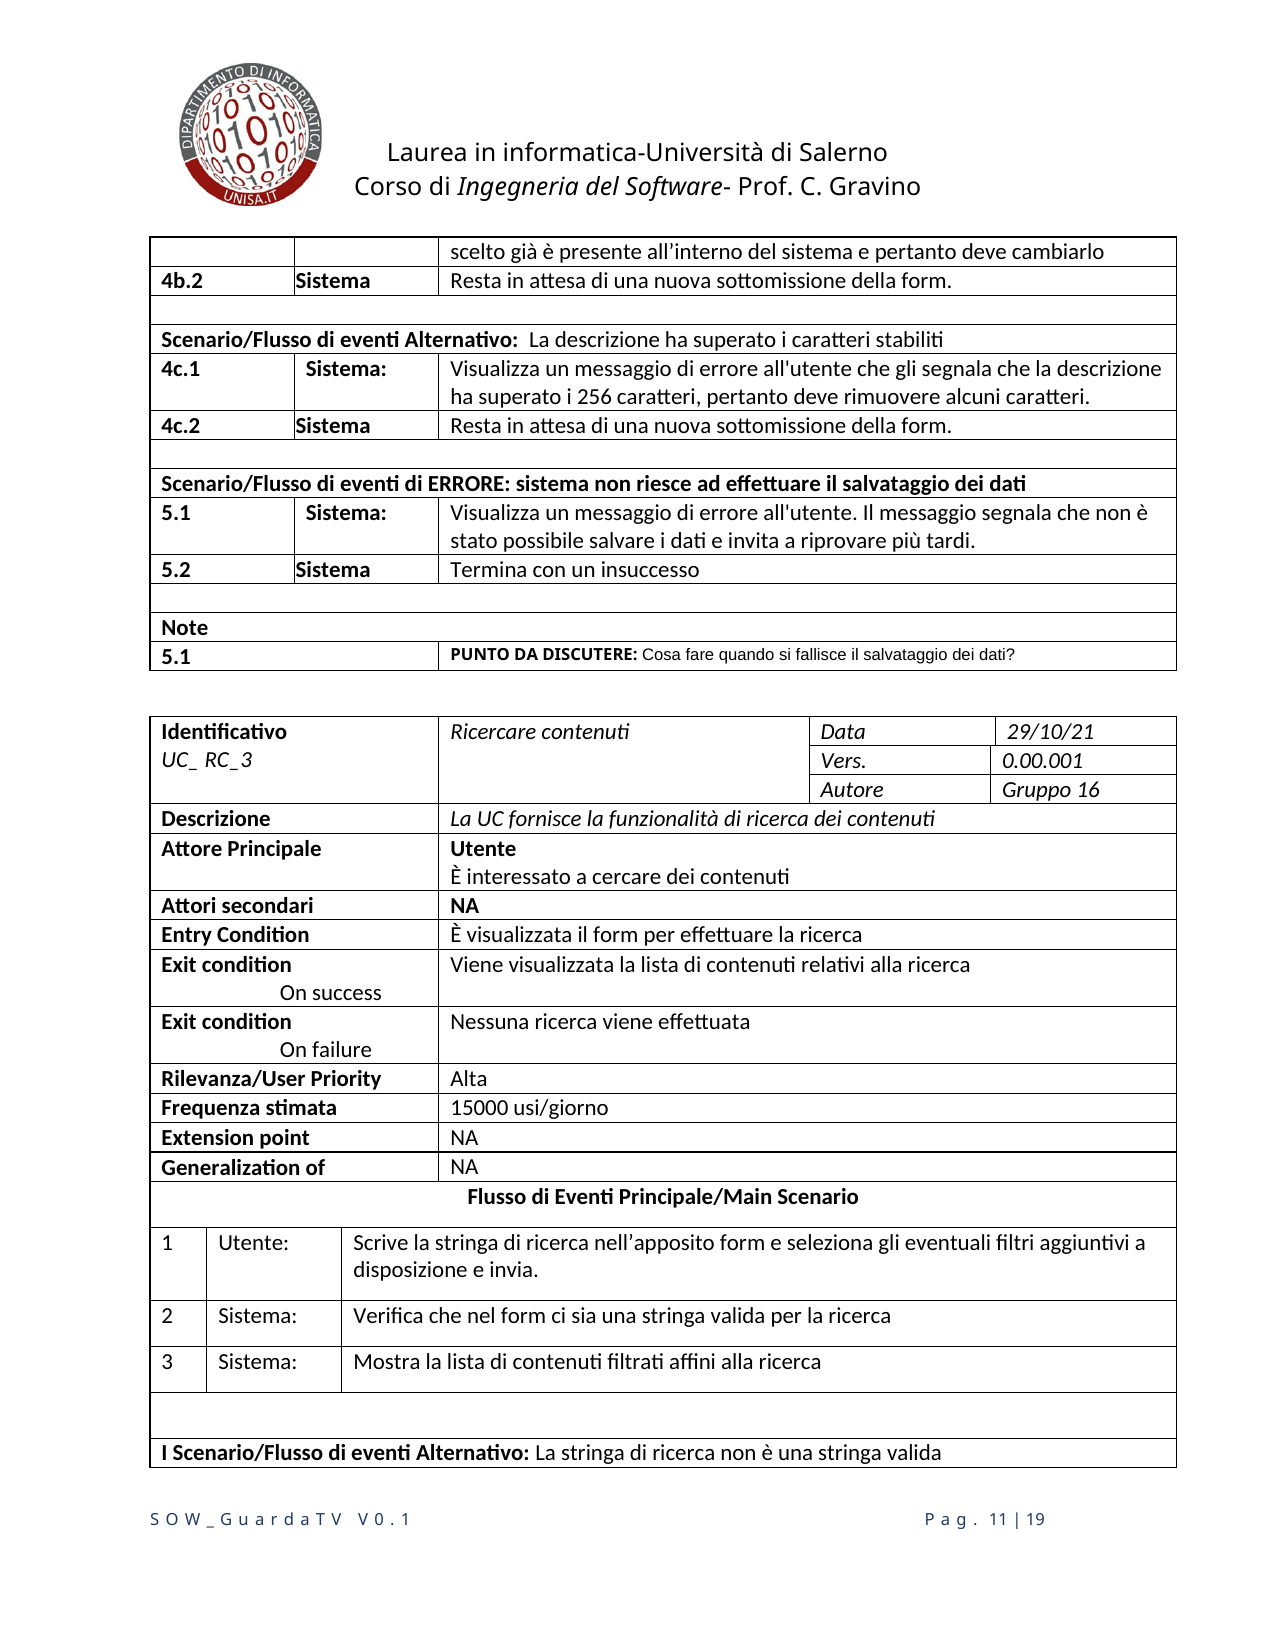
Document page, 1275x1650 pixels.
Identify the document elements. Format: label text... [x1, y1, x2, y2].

table_cell Scenario/Flusso di eventi Alternativo: La descrizione ha superato i caratteri stabiliti [151, 325, 1176, 353]
table_cell Sistema [295, 267, 438, 294]
table_cell 15000 usi/giorno [439, 1094, 1176, 1122]
table_cell 5.2 [151, 555, 294, 583]
table_cell Exit condition On success [151, 950, 438, 1006]
table_cell 4c.2 [151, 411, 294, 439]
table_cell La UC fornisce la funzionalità di ricerca dei contenuti [439, 804, 1176, 833]
table_cell Visualizza un messaggio di errore all'utente. Il messaggio segnala che non è stato possibile salvare i dati e invita a riprovare più tardi. [439, 498, 1176, 554]
table_cell scelto già è presente all’interno del sistema e pertanto deve cambiarlo [439, 238, 1176, 266]
table_cell Nessuna ricerca viene effettuata [439, 1007, 1176, 1063]
table_cell Sistema: [295, 354, 438, 410]
table_cell NA [439, 891, 1176, 919]
table_header Data [810, 717, 995, 745]
table_cell 5.1 [151, 498, 294, 554]
table_cell Descrizione [151, 804, 438, 833]
table_cell Frequenza stimata [151, 1094, 438, 1122]
table_cell Resta in attesa di una nuova sottomissione della form. [439, 267, 1176, 294]
table_cell Scenario/Flusso di eventi di ERRORE: sistema non riesce ad effettuare il salvataggio dei dati [151, 469, 1176, 497]
table_cell NA [439, 1123, 1176, 1151]
table_cell Utente È interessato a cercare dei contenuti [439, 834, 1176, 890]
table_cell Autore [810, 775, 990, 803]
table_cell Flusso di Eventi Principale/Main Scenario [151, 1182, 1176, 1227]
table_header Ricercare contenuti [439, 717, 809, 803]
table_cell 5.1 [151, 642, 438, 670]
table_cell È visualizzata il form per effettuare la ricerca [439, 920, 1176, 949]
table_cell Generalization of [151, 1153, 438, 1181]
table_cell Sistema: [295, 498, 438, 554]
table_cell Sistema [295, 411, 438, 439]
table_cell Viene visualizzata la lista di contenuti relativi alla ricerca [439, 950, 1176, 1006]
table_cell Vers. [810, 746, 990, 774]
table_cell Utente: [207, 1228, 341, 1300]
table_cell 4c.1 [151, 354, 294, 410]
table_cell Gruppo 16 [991, 775, 1176, 803]
table_cell Termina con un insuccesso [439, 555, 1176, 583]
table_cell Attori secondari [151, 891, 438, 919]
table_cell 0.00.001 [991, 746, 1176, 774]
table_cell Exit condition On failure [151, 1007, 438, 1063]
table_cell Sistema: [207, 1347, 341, 1392]
table_cell I Scenario/Flusso di eventi Alternativo: La stringa di ricerca non è una stringa valida [151, 1439, 1176, 1467]
table_header Identificativo UC_ RC_3 [151, 717, 438, 803]
table_header 29/10/21 [996, 717, 1176, 745]
table_cell Scrive la stringa di ricerca nell’apposito form e seleziona gli eventuali filtri aggiuntivi a disposizione e invia. [342, 1228, 1176, 1300]
table_cell [151, 1393, 1176, 1437]
table_cell Extension point [151, 1123, 438, 1151]
table_cell Alta [439, 1064, 1176, 1092]
table_cell Rilevanza/User Priority [151, 1064, 438, 1092]
table_cell [151, 584, 1176, 612]
table_cell 3 [151, 1347, 206, 1392]
table_cell Resta in attesa di una nuova sottomissione della form. [439, 411, 1176, 439]
table_cell Note [151, 613, 1176, 641]
table_cell NA [439, 1153, 1176, 1181]
table_cell Attore Principale [151, 834, 438, 890]
table_cell 2 [151, 1301, 206, 1346]
table_cell Sistema [295, 555, 438, 583]
table_cell Visualizza un messaggio di errore all'utente che gli segnala che la descrizione ha superato i 256 caratteri, pertanto deve rimuovere alcuni caratteri. [439, 354, 1176, 410]
table_cell [151, 440, 1176, 468]
table_cell [295, 238, 438, 266]
table_cell [151, 238, 294, 266]
table_cell Verifica che nel form ci sia una stringa valida per la ricerca [342, 1301, 1176, 1346]
table_cell Entry Condition [151, 920, 438, 949]
table_cell [151, 296, 1176, 324]
table_cell Sistema: [207, 1301, 341, 1346]
table_cell PUNTO DA DISCUTERE: Cosa fare quando si fallisce il salvataggio dei dati? [439, 642, 1176, 670]
table_cell Mostra la lista di contenuti filtrati affini alla ricerca [342, 1347, 1176, 1392]
table_cell 1 [151, 1228, 206, 1300]
table_cell 4b.2 [151, 267, 294, 294]
